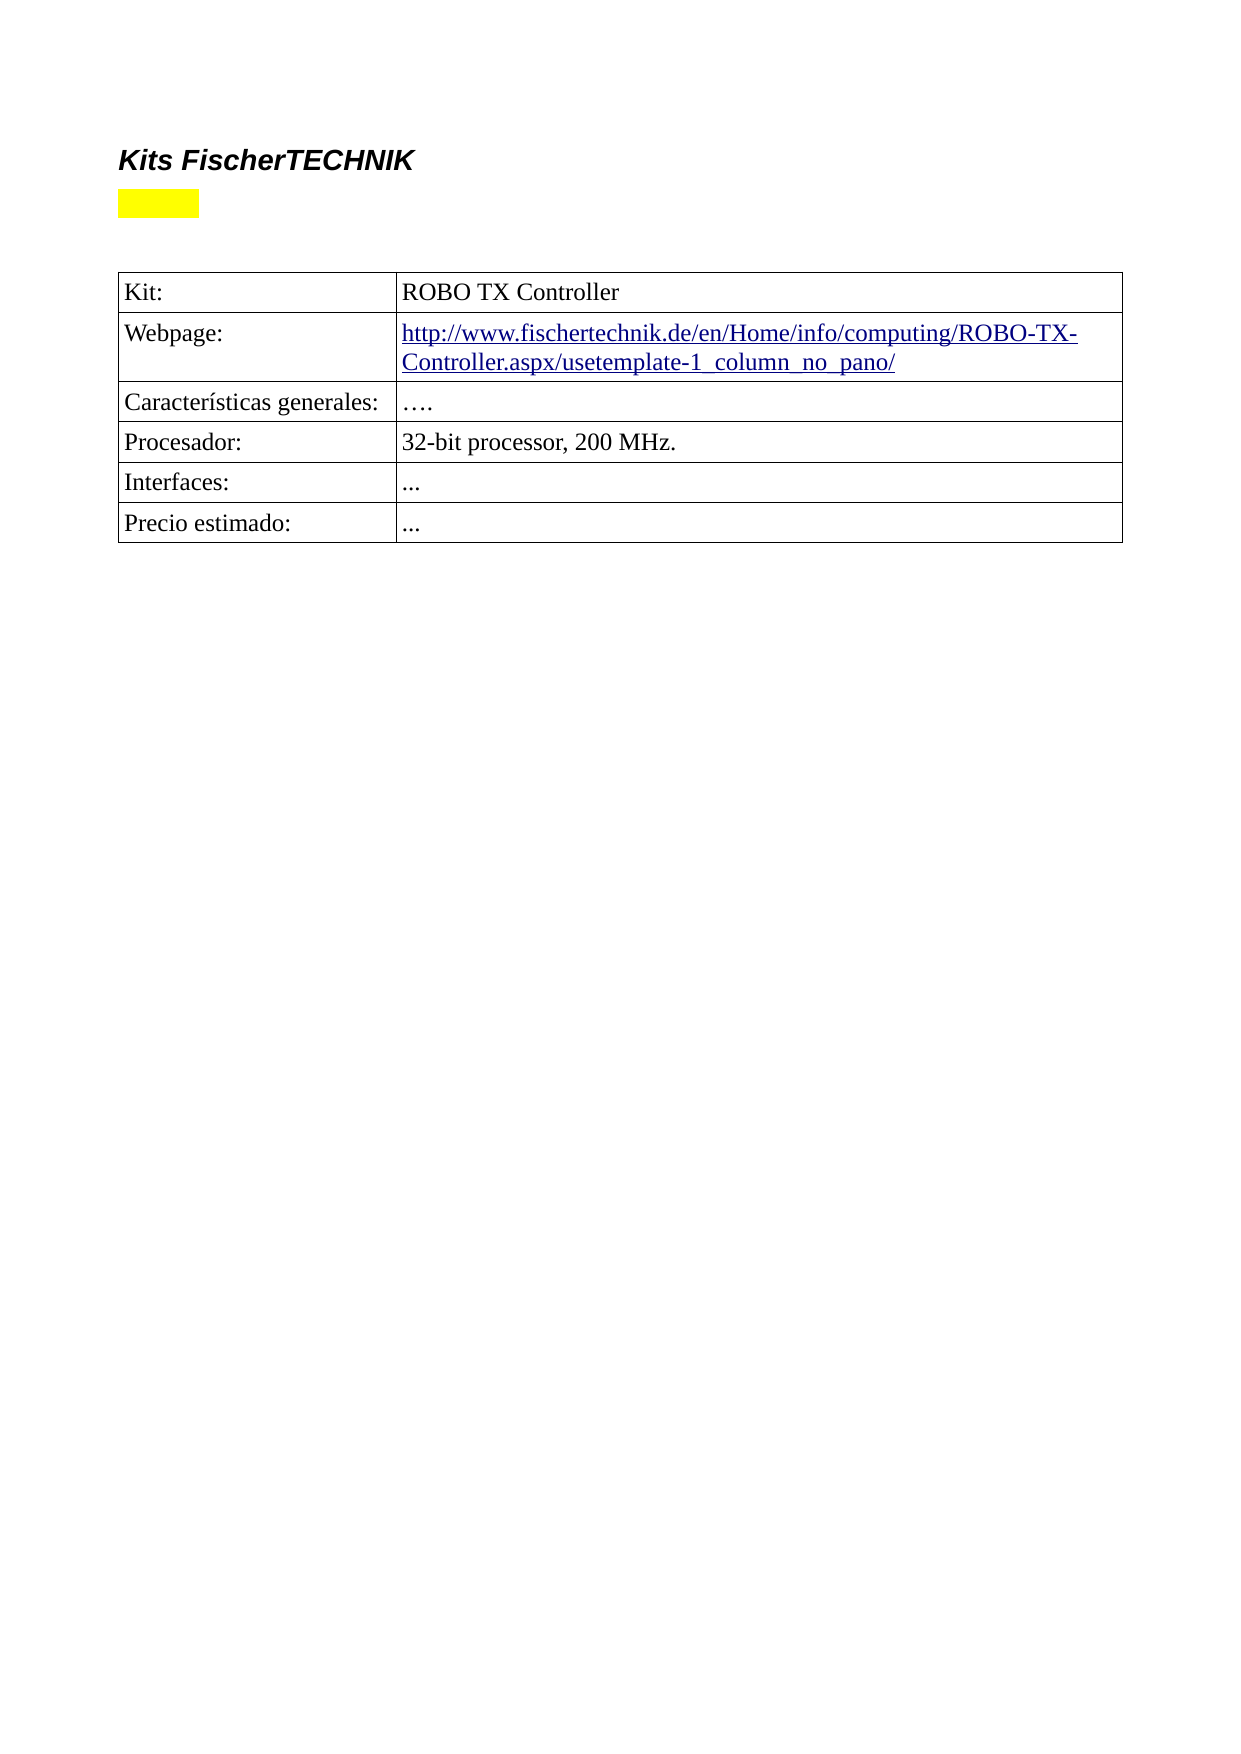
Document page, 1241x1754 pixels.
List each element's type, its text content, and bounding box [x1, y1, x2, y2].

table_cell …. [397, 382, 1122, 421]
table_cell http://www.fischertechnik.de/en/Home/info/computing/ROBO-TX-Controller.aspx/usetemplate-1_column_no_pano/ [397, 313, 1122, 381]
subtitle Kits FischerTECHNIK [118, 143, 1122, 177]
table_header ROBO TX Controller [397, 273, 1122, 312]
table_cell ... [397, 463, 1122, 502]
table_cell ... [397, 503, 1122, 542]
table_cell Interfaces: [119, 463, 396, 502]
table_header Kit: [119, 273, 396, 312]
table_cell 32-bit processor, 200 MHz. [397, 422, 1122, 462]
table_cell Características generales: [119, 382, 396, 421]
table_cell Webpage: [119, 313, 396, 381]
table_cell Precio estimado: [119, 503, 396, 542]
table_cell Procesador: [119, 422, 396, 462]
